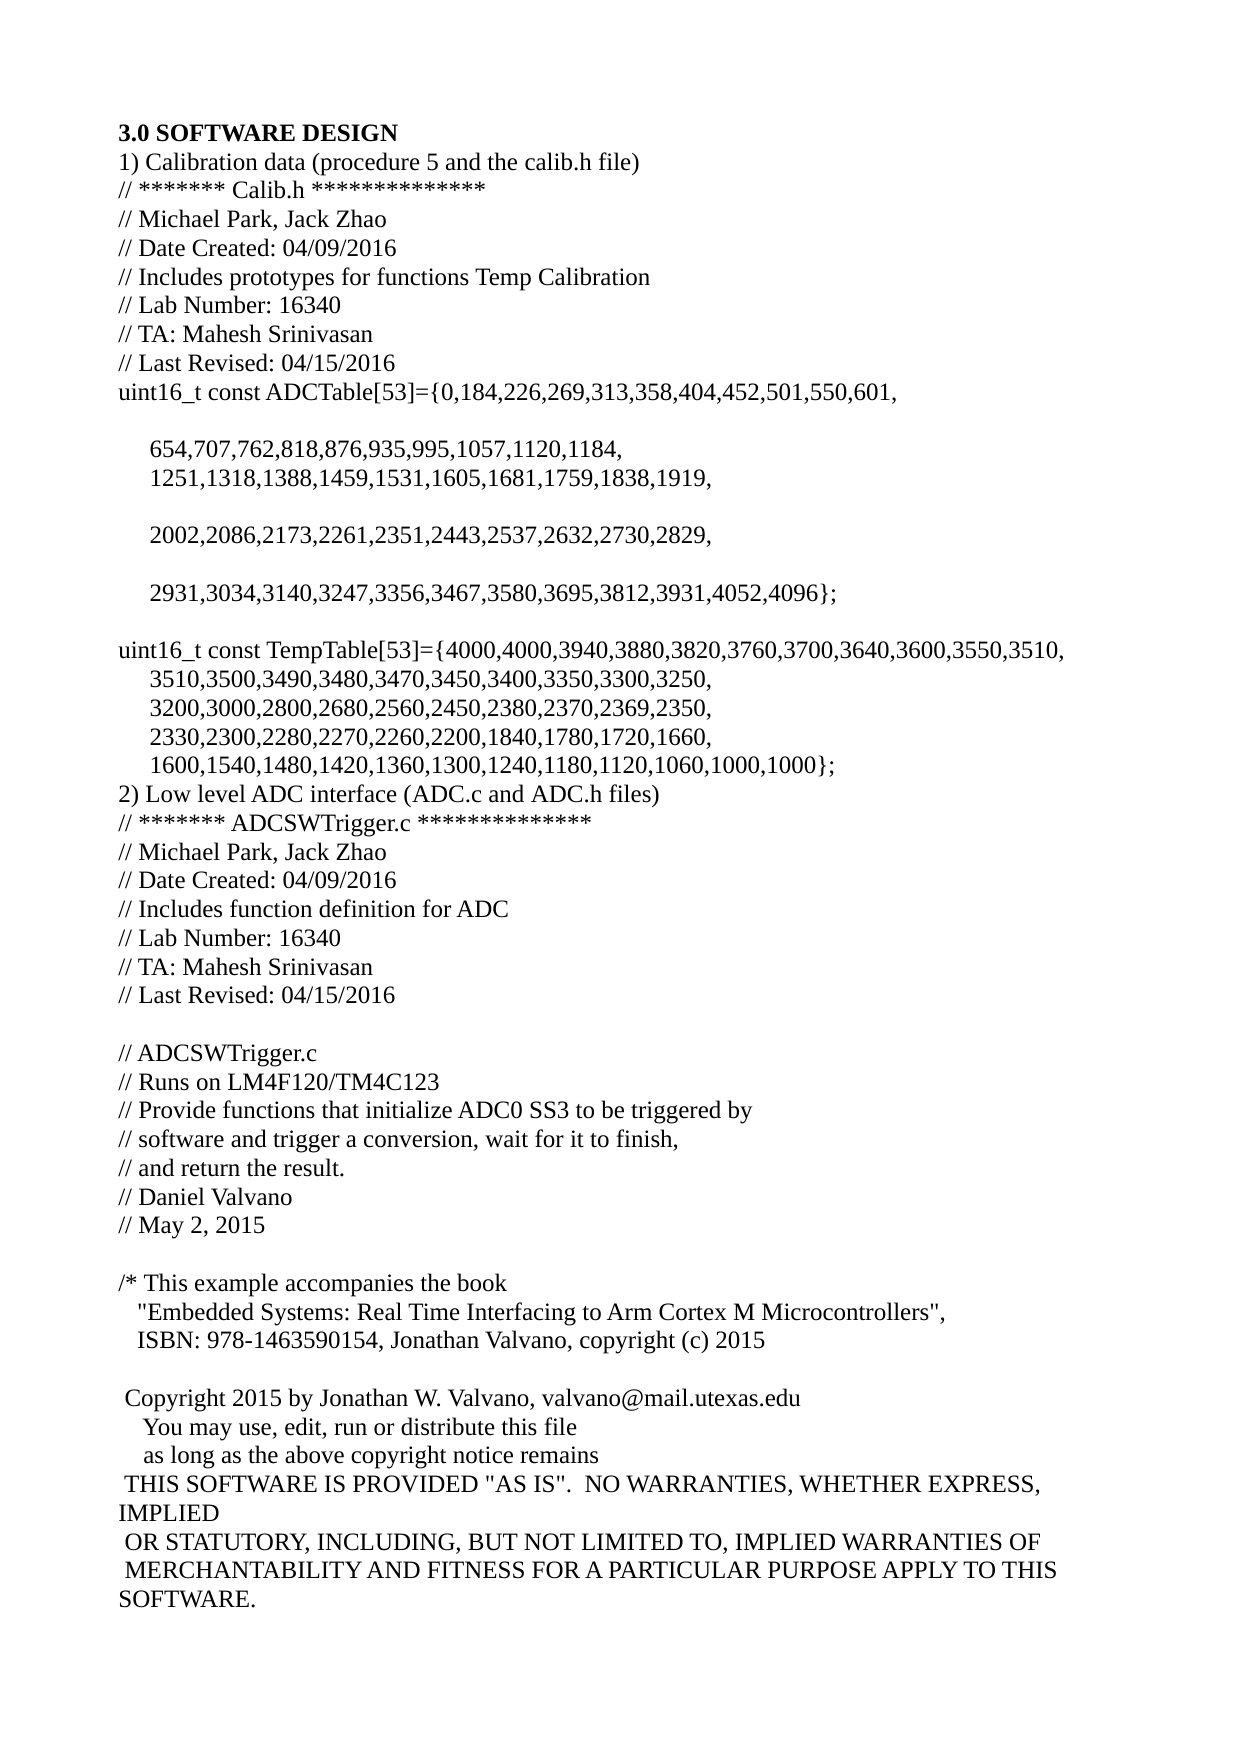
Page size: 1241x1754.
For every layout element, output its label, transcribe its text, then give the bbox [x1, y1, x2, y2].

text "Embedded Systems: Real Time Interfacing to Arm Cortex M Microcontrollers", [118, 1297, 1122, 1326]
text // Lab Number: 16340 [118, 291, 1122, 319]
text 1251,1318,1388,1459,1531,1605,1681,1759,1838,1919, [118, 463, 1122, 521]
text // Provide functions that initialize ADC0 SS3 to be triggered by [118, 1096, 1122, 1124]
text // TA: Mahesh Srinivasan [118, 952, 1122, 981]
text /* This example accompanies the book [118, 1268, 1122, 1297]
text // Lab Number: 16340 [118, 923, 1122, 952]
text THIS SOFTWARE IS PROVIDED "AS IS". NO WARRANTIES, WHETHER EXPRESS, IMPLIED [118, 1469, 1122, 1527]
text 2931,3034,3140,3247,3356,3467,3580,3695,3812,3931,4052,4096}; [118, 578, 1122, 607]
text Copyright 2015 by Jonathan W. Valvano, valvano@mail.utexas.edu [118, 1383, 1122, 1412]
text // Daniel Valvano [118, 1182, 1122, 1211]
text 2) Low level ADC interface (ADC.c and ADC.h files) [118, 779, 1122, 808]
text // Michael Park, Jack Zhao [118, 204, 1122, 233]
text 3510,3500,3490,3480,3470,3450,3400,3350,3300,3250, [118, 664, 1122, 693]
text OR STATUTORY, INCLUDING, BUT NOT LIMITED TO, IMPLIED WARRANTIES OF [118, 1527, 1122, 1556]
text // ADCSWTrigger.c [118, 1038, 1122, 1067]
text // TA: Mahesh Srinivasan [118, 319, 1122, 348]
text uint16_t const ADCTable[53]={0,184,226,269,313,358,404,452,501,550,601, [118, 377, 1122, 434]
text // ******* ADCSWTrigger.c ************** [118, 808, 1122, 837]
text // Date Created: 04/09/2016 [118, 233, 1122, 262]
text // Includes function definition for ADC [118, 894, 1122, 923]
text as long as the above copyright notice remains [118, 1441, 1122, 1469]
text 2002,2086,2173,2261,2351,2443,2537,2632,2730,2829, [118, 521, 1122, 578]
text // Runs on LM4F120/TM4C123 [118, 1067, 1122, 1096]
text 3.0 SOFTWARE DESIGN [118, 118, 1122, 147]
text You may use, edit, run or distribute this file [118, 1412, 1122, 1441]
text 1) Calibration data (procedure 5 and the calib.h file) [118, 147, 1122, 176]
text // Includes prototypes for functions Temp Calibration [118, 262, 1122, 291]
text // ******* Calib.h ************** [118, 176, 1122, 204]
text 2330,2300,2280,2270,2260,2200,1840,1780,1720,1660, [118, 722, 1122, 751]
text // software and trigger a conversion, wait for it to finish, [118, 1124, 1122, 1153]
text ISBN: 978-1463590154, Jonathan Valvano, copyright (c) 2015 [118, 1326, 1122, 1354]
text // Michael Park, Jack Zhao [118, 837, 1122, 866]
text 654,707,762,818,876,935,995,1057,1120,1184, [118, 434, 1122, 463]
text MERCHANTABILITY AND FITNESS FOR A PARTICULAR PURPOSE APPLY TO THIS SOFTWARE. [118, 1556, 1122, 1613]
text // Last Revised: 04/15/2016 [118, 981, 1122, 1009]
text // Last Revised: 04/15/2016 [118, 348, 1122, 377]
text // May 2, 2015 [118, 1211, 1122, 1239]
text 1600,1540,1480,1420,1360,1300,1240,1180,1120,1060,1000,1000}; [118, 751, 1122, 779]
text // and return the result. [118, 1153, 1122, 1182]
text uint16_t const TempTable[53]={4000,4000,3940,3880,3820,3760,3700,3640,3600,3550,3510, [118, 636, 1122, 664]
text 3200,3000,2800,2680,2560,2450,2380,2370,2369,2350, [118, 693, 1122, 722]
text // Date Created: 04/09/2016 [118, 866, 1122, 894]
